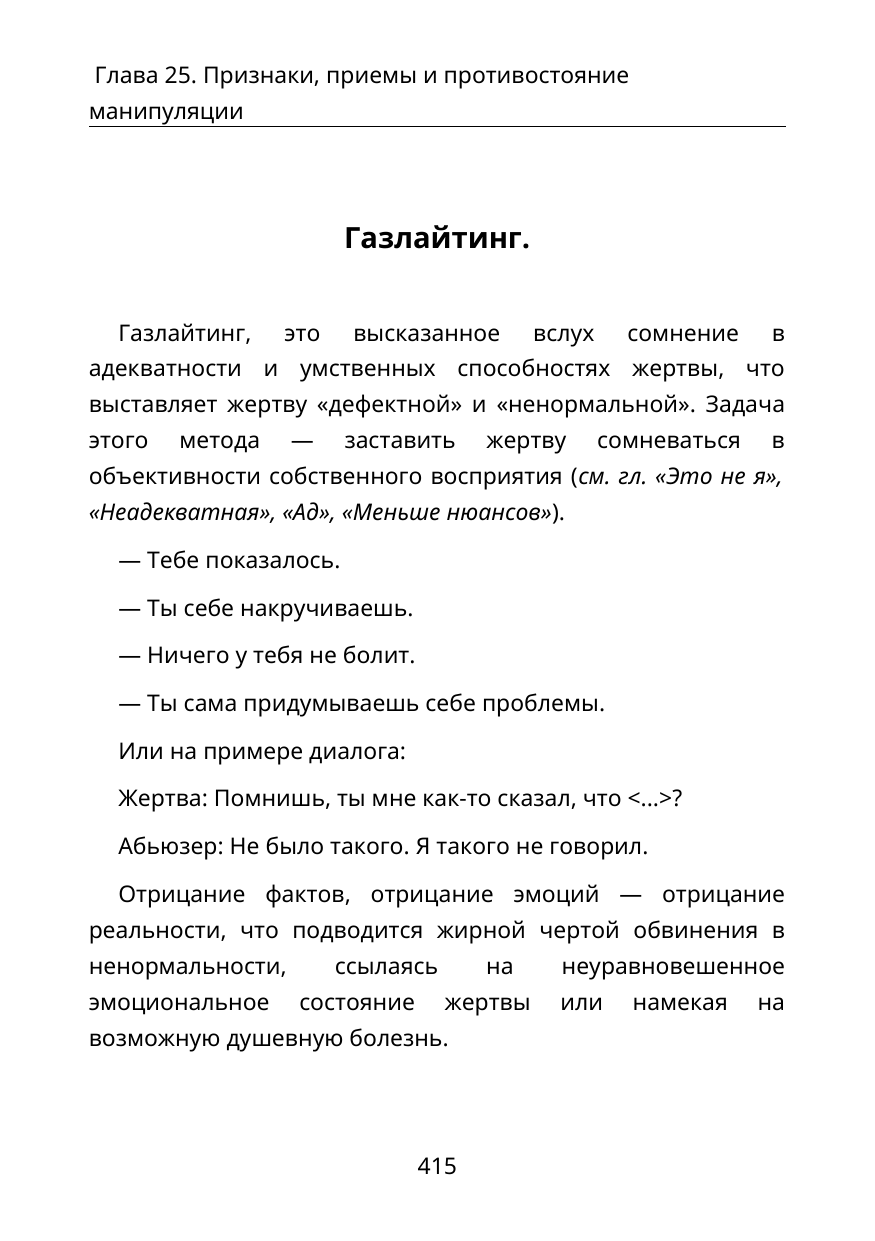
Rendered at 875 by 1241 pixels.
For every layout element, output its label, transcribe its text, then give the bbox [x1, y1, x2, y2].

text Жертва: Помнишь, ты мне как-то сказал, что <...>? [88, 782, 786, 814]
text — Ты себе накручиваешь. [88, 592, 786, 623]
text Отрицание фактов, отрицание эмоций — отрицание реальности, что подводится жирной чертой обвинения в ненормальности, ссылаясь на неуравновешенное эмоциональное состояние жертвы или намекая на возможную душевную болезнь. [88, 878, 786, 1053]
text — Тебе показалось. [88, 544, 786, 575]
subtitle Газлайтинг. [88, 215, 786, 257]
text Или на примере диалога: [88, 735, 786, 766]
text Абьюзер: Не было такого. Я такого не говорил. [88, 830, 786, 861]
text Газлайтинг, это высказанное вслух сомнение в адекватности и умственных способностях жертвы, что выставляет жертву «дефектной» и «ненормальной». Задача этого метода — заставить жертву сомневаться в объективности собственного восприятия (см. гл. «Это не я», «Неадекватная», «Ад», «Меньше нюансов»). [88, 316, 786, 527]
text — Ничего у тебя не болит. [88, 639, 786, 671]
text — Ты сама придумываешь себе проблемы. [88, 687, 786, 718]
